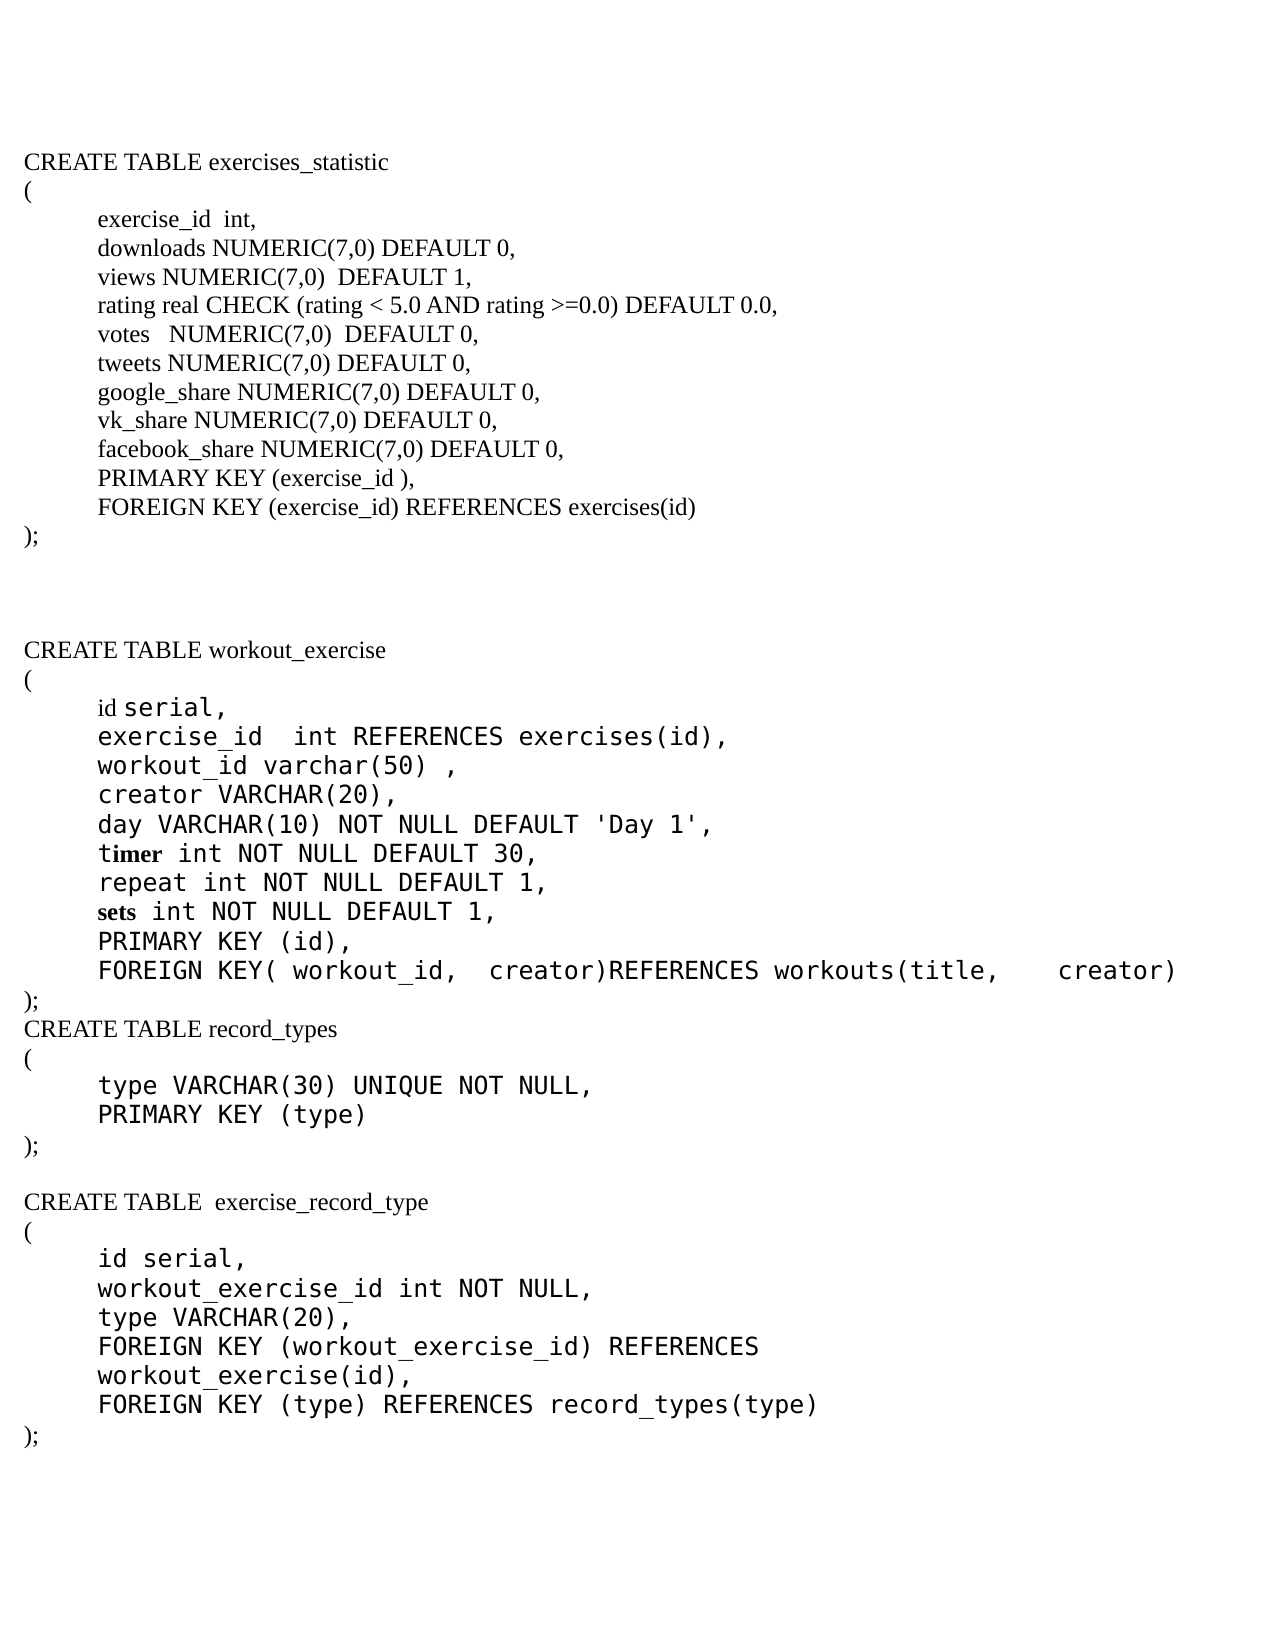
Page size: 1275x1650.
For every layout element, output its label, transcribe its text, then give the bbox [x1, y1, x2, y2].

text ); [23, 985, 1226, 1014]
text facebook_share NUMERIC(7,0) DEFAULT 0, [23, 434, 1226, 463]
text id serial, [23, 1245, 1226, 1274]
text creator VARCHAR(20), [23, 781, 1226, 810]
text exercise_id int REFERENCES exercises(id), [23, 722, 1226, 752]
text ); [23, 521, 1226, 549]
text FOREIGN KEY (workout_exercise_id) REFERENCES workout_exercise(id), [23, 1332, 1226, 1391]
text day VARCHAR(10) NOT NULL DEFAULT 'Day 1', [23, 810, 1226, 839]
text google_share NUMERIC(7,0) DEFAULT 0, [23, 377, 1226, 406]
text FOREIGN KEY (exercise_id) REFERENCES exercises(id) [23, 492, 1226, 521]
text ); [23, 1130, 1226, 1158]
text ( [23, 664, 1226, 693]
text type VARCHAR(30) UNIQUE NOT NULL, [23, 1071, 1226, 1101]
text ( [23, 1043, 1226, 1071]
text FOREIGN KEY( workout_id, creator)REFERENCES workouts(title, creator) [23, 956, 1226, 985]
text FOREIGN KEY (type) REFERENCES record_types(type) [23, 1391, 1226, 1420]
text timer int NOT NULL DEFAULT 30, [23, 839, 1226, 868]
text ); [23, 1420, 1226, 1448]
text workout_id varchar(50) , [23, 752, 1226, 781]
text vk_share NUMERIC(7,0) DEFAULT 0, [23, 406, 1226, 434]
text id serial, [23, 693, 1226, 722]
text exercise_id int, [23, 204, 1226, 233]
text PRIMARY KEY (id), [23, 927, 1226, 956]
text repeat int NOT NULL DEFAULT 1, [23, 868, 1226, 897]
text PRIMARY KEY (exercise_id ), [23, 463, 1226, 492]
text CREATE TABLE record_types [23, 1014, 1226, 1043]
text ( [23, 1216, 1226, 1245]
text views NUMERIC(7,0) DEFAULT 1, [23, 262, 1226, 291]
text workout_exercise_id int NOT NULL, [23, 1274, 1226, 1303]
text rating real CHECK (rating < 5.0 AND rating >=0.0) DEFAULT 0.0, [23, 291, 1226, 319]
text PRIMARY KEY (type) [23, 1101, 1226, 1130]
text ( [23, 176, 1226, 204]
text votes NUMERIC(7,0) DEFAULT 0, [23, 319, 1226, 348]
text CREATE TABLE exercise_record_type [23, 1187, 1226, 1216]
text type VARCHAR(20), [23, 1303, 1226, 1332]
text CREATE TABLE workout_exercise [23, 636, 1226, 664]
text downloads NUMERIC(7,0) DEFAULT 0, [23, 233, 1226, 262]
text CREATE TABLE exercises_statistic [23, 147, 1226, 176]
text tweets NUMERIC(7,0) DEFAULT 0, [23, 348, 1226, 377]
text sets int NOT NULL DEFAULT 1, [23, 897, 1226, 927]
